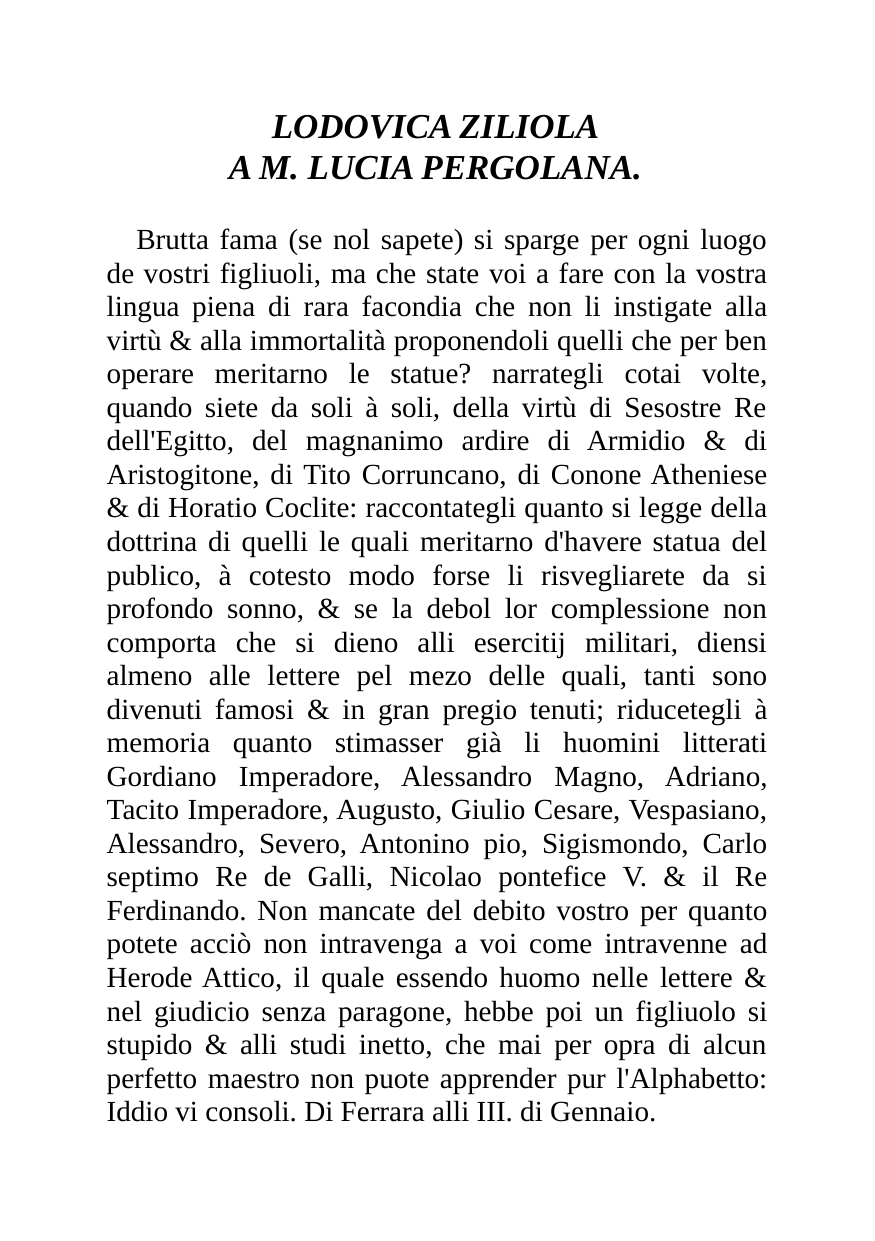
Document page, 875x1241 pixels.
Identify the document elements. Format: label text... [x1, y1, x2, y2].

text Brutta fama (se nol sapete) si sparge per ogni luogo de vostri figliuoli, ma che state voi a fare con la vostra lingua piena di rara facondia che non li instigate alla virtù & alla immortalità proponendoli quelli che per ben operare meritarno le statue? narrategli cotai volte, quando siete da soli à soli, della virtù di Sesostre Re dell'Egitto, del magnanimo ardire di Armidio & di Aristogitone, di Tito Corruncano, di Conone Atheniese & di Horatio Coclite: raccontategli quanto si legge della dottrina di quelli le quali meritarno d'havere statua del publico, à cotesto modo forse li risvegliarete da si profondo sonno, & se la debol lor complessione non comporta che si dieno alli esercitij militari, diensi almeno alle lettere pel mezo delle quali, tanti sono divenuti famosi & in gran pregio tenuti; riducetegli à memoria quanto stimasser già li huomini litterati Gordiano Imperadore, Alessandro Magno, Adriano, Tacito Imperadore, Augusto, Giulio Cesare, Vespasiano, Alessandro, Severo, Antonino pio, Sigismondo, Carlo septimo Re de Galli, Nicolao pontefice V. & il Re Ferdinando. Non mancate del debito vostro per quanto potete acciò non intravenga a voi come intravenne ad Herode Attico, il quale essendo huomo nelle lettere & nel giudicio senza paragone, hebbe poi un figliuolo si stupido & alli studi inetto, che mai per opra di alcun perfetto maestro non puote apprender pur l'Alphabetto: Iddio vi consoli. Di Ferrara alli III. di Gennaio. [106, 222, 768, 1128]
subtitle LODOVICA ZILIOLA A M. LUCIA PERGOLANA. [106, 106, 768, 187]
